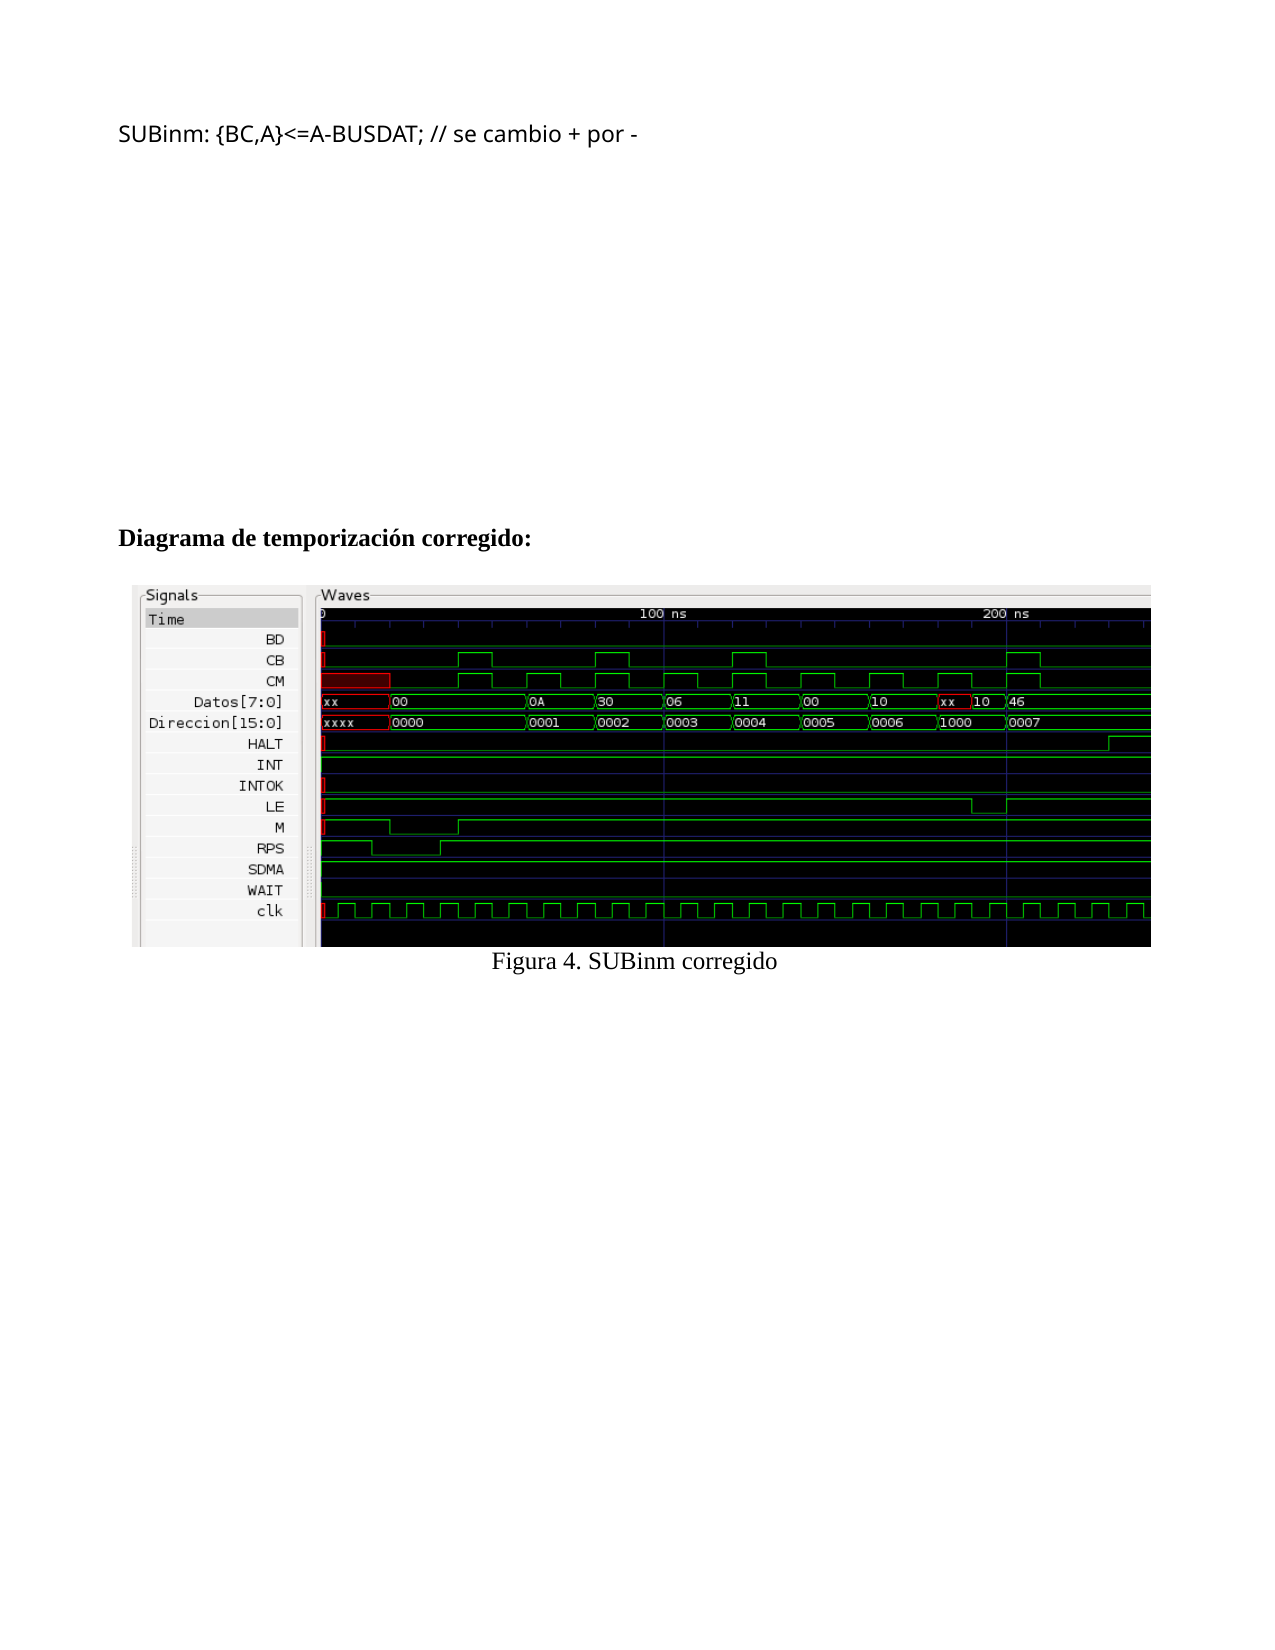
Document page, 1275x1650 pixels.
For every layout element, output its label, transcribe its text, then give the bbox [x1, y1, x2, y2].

text SUBinm: {BC,A}<=A-BUSDAT; // se cambio + por - [118, 118, 1157, 149]
text Figura 4. SUBinm corregido [118, 947, 1157, 975]
text Diagrama de temporización corregido: [118, 523, 1157, 552]
picture [131, 585, 1151, 947]
